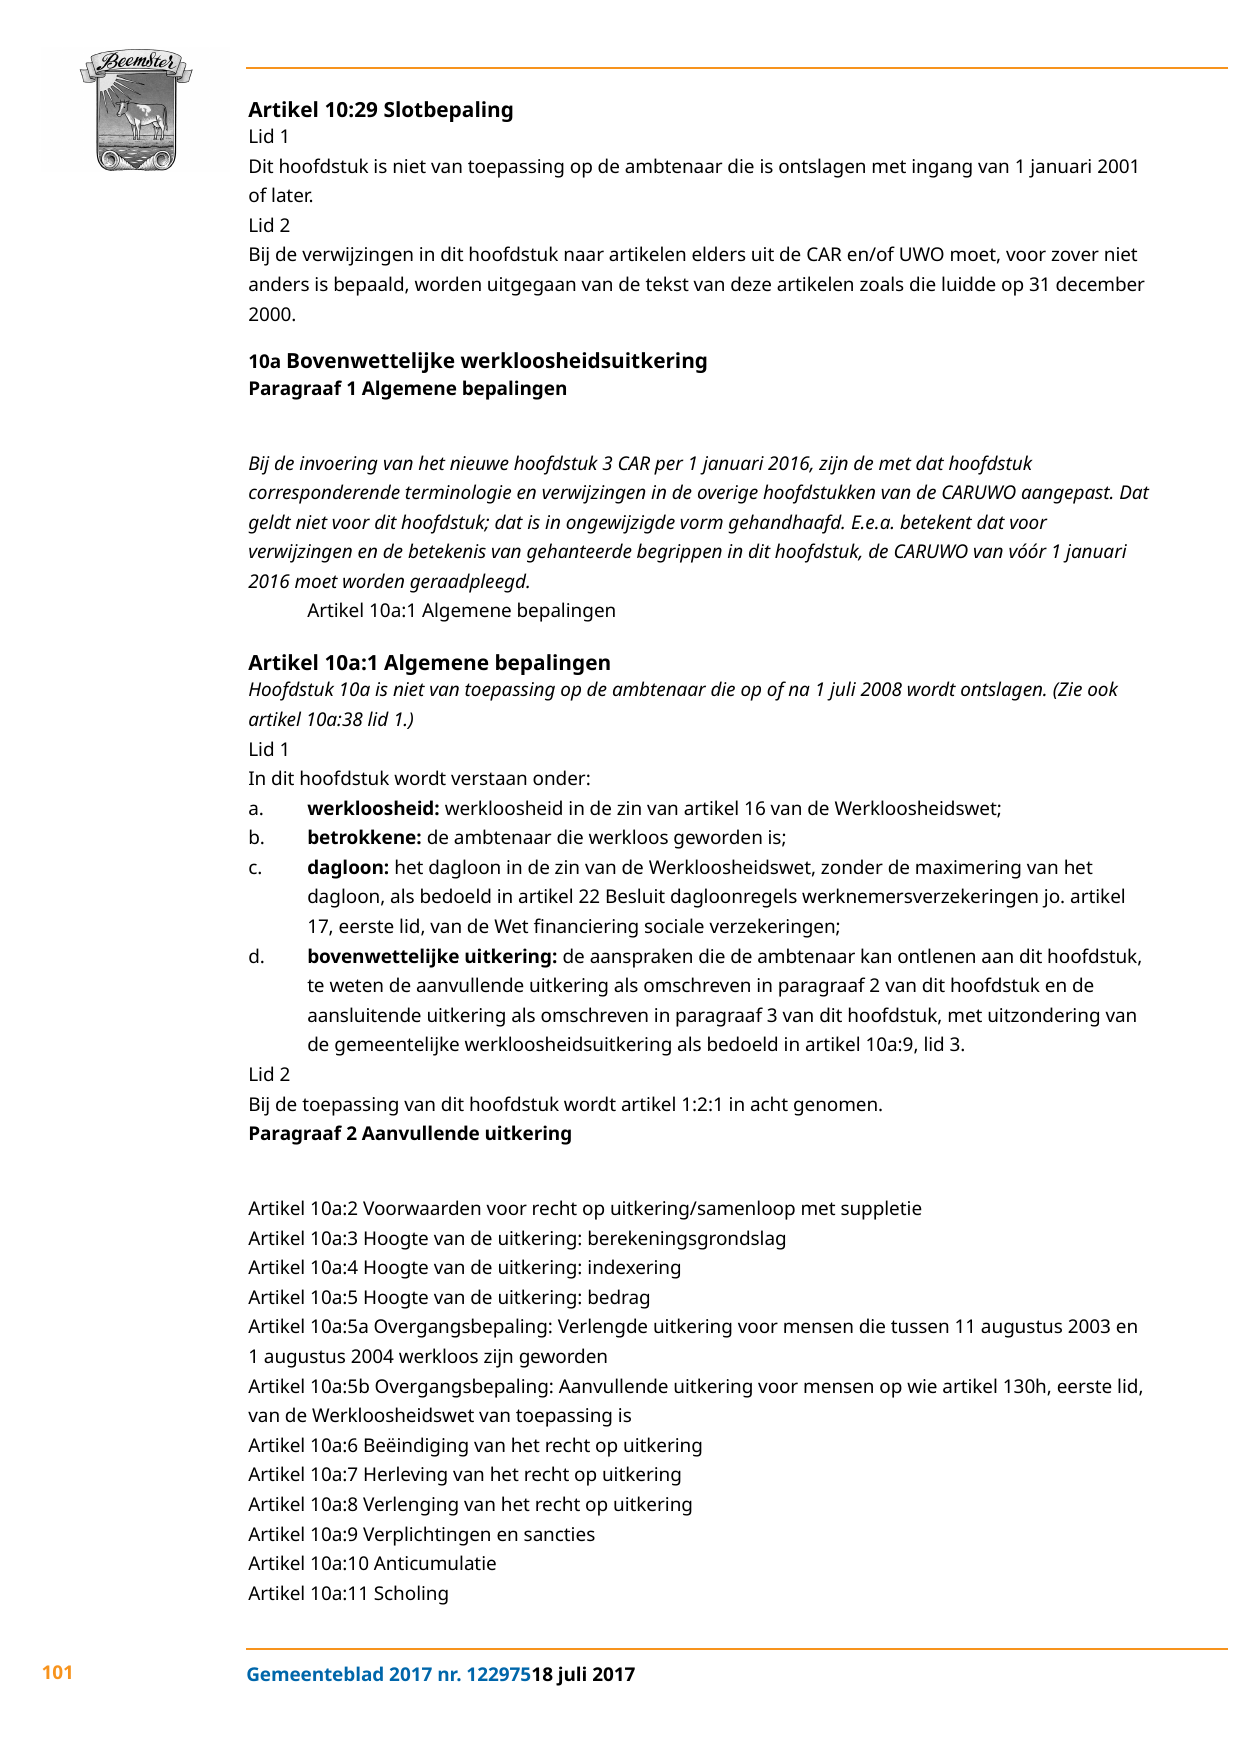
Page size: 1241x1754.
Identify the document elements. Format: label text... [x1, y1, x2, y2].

text Artikel 10a:8 Verlenging van het recht op uitkering [248, 1491, 1152, 1517]
text Artikel 10a:9 Verplichtingen en sancties [248, 1521, 1152, 1546]
list Artikel 10a:1 Algemene bepalingen [248, 598, 1152, 623]
text Paragraaf 2 Aanvullende uitkering [248, 1120, 1152, 1146]
text Artikel 10a:1 Algemene bepalingen [248, 648, 1152, 677]
text Artikel 10a:2 Voorwaarden voor recht op uitkering/samenloop met suppletie [248, 1195, 1152, 1221]
text Artikel 10a:3 Hoogte van de uitkering: berekeningsgrondslag [248, 1225, 1152, 1251]
text Lid 1 [248, 736, 1152, 761]
text Hoofdstuk 10a is niet van toepassing op de ambtenaar die op of na 1 juli 2008 wordt ontslagen. (Zie ook artikel 10a:38 lid 1.) [248, 677, 1152, 732]
list bovenwettelijke uitkering: de aanspraken die de ambtenaar kan ontlenen aan dit hoofdstuk, te weten de aanvullende uitkering als omschreven in paragraaf 2 van dit hoofdstuk en de aansluitende uitkering als omschreven in paragraaf 3 van dit hoofdstuk, met uitzondering van de gemeentelijke werkloosheidsuitkering als bedoeld in artikel 10a:9, lid 3. [248, 943, 1152, 1057]
text Lid 2 [248, 1061, 1152, 1087]
text 10a Bovenwettelijke werkloosheidsuitkering [248, 346, 1152, 375]
text Artikel 10a:10 Anticumulatie [248, 1550, 1152, 1576]
text Bij de verwijzingen in dit hoofdstuk naar artikelen elders uit de CAR en/of UWO moet, voor zover niet anders is bepaald, worden uitgegaan van de tekst van deze artikelen zoals die luidde op 31 december 2000. [248, 242, 1152, 326]
text Artikel 10a:11 Scholing [248, 1580, 1152, 1606]
picture [41, 47, 231, 172]
text Paragraaf 1 Algemene bepalingen [248, 375, 1152, 401]
text Artikel 10a:6 Beëindiging van het recht op uitkering [248, 1432, 1152, 1458]
text Bij de invoering van het nieuwe hoofdstuk 3 CAR per 1 januari 2016, zijn de met dat hoofdstuk corresponderende terminologie en verwijzingen in de overige hoofdstukken van de CARUWO aangepast. Dat geldt niet voor dit hoofdstuk; dat is in ongewijzigde vorm gehandhaafd. E.e.a. betekent dat voor verwijzingen en de betekenis van gehanteerde begrippen in dit hoofdstuk, de CARUWO van vóór 1 januari 2016 moet worden geraadpleegd. [248, 450, 1152, 594]
list dagloon: het dagloon in de zin van de Werkloosheidswet, zonder de maximering van het dagloon, als bedoeld in artikel 22 Besluit dagloonregels werknemersverzekeringen jo. artikel 17, eerste lid, van de Wet financiering sociale verzekeringen; [248, 854, 1152, 939]
list werkloosheid: werkloosheid in de zin van artikel 16 van de Werkloosheidswet; [248, 795, 1152, 821]
text Artikel 10a:7 Herleving van het recht op uitkering [248, 1462, 1152, 1487]
text In dit hoofdstuk wordt verstaan onder: [248, 765, 1152, 791]
text Artikel 10a:5 Hoogte van de uitkering: bedrag [248, 1284, 1152, 1310]
text Artikel 10:29 Slotbepaling [248, 95, 1152, 123]
text Artikel 10a:5b Overgangsbepaling: Aanvullende uitkering voor mensen op wie artikel 130h, eerste lid, van de Werkloosheidswet van toepassing is [248, 1373, 1152, 1428]
text Bij de toepassing van dit hoofdstuk wordt artikel 1:2:1 in acht genomen. [248, 1091, 1152, 1116]
text Artikel 10a:4 Hoogte van de uitkering: indexering [248, 1254, 1152, 1280]
text Artikel 10a:5a Overgangsbepaling: Verlengde uitkering voor mensen die tussen 11 augustus 2003 en 1 augustus 2004 werkloos zijn geworden [248, 1314, 1152, 1369]
list betrokkene: de ambtenaar die werkloos geworden is; [248, 824, 1152, 850]
text Lid 2 [248, 212, 1152, 238]
text Dit hoofdstuk is niet van toepassing op de ambtenaar die is ontslagen met ingang van 1 januari 2001 of later. [248, 153, 1152, 208]
text Lid 1 [248, 123, 1152, 149]
